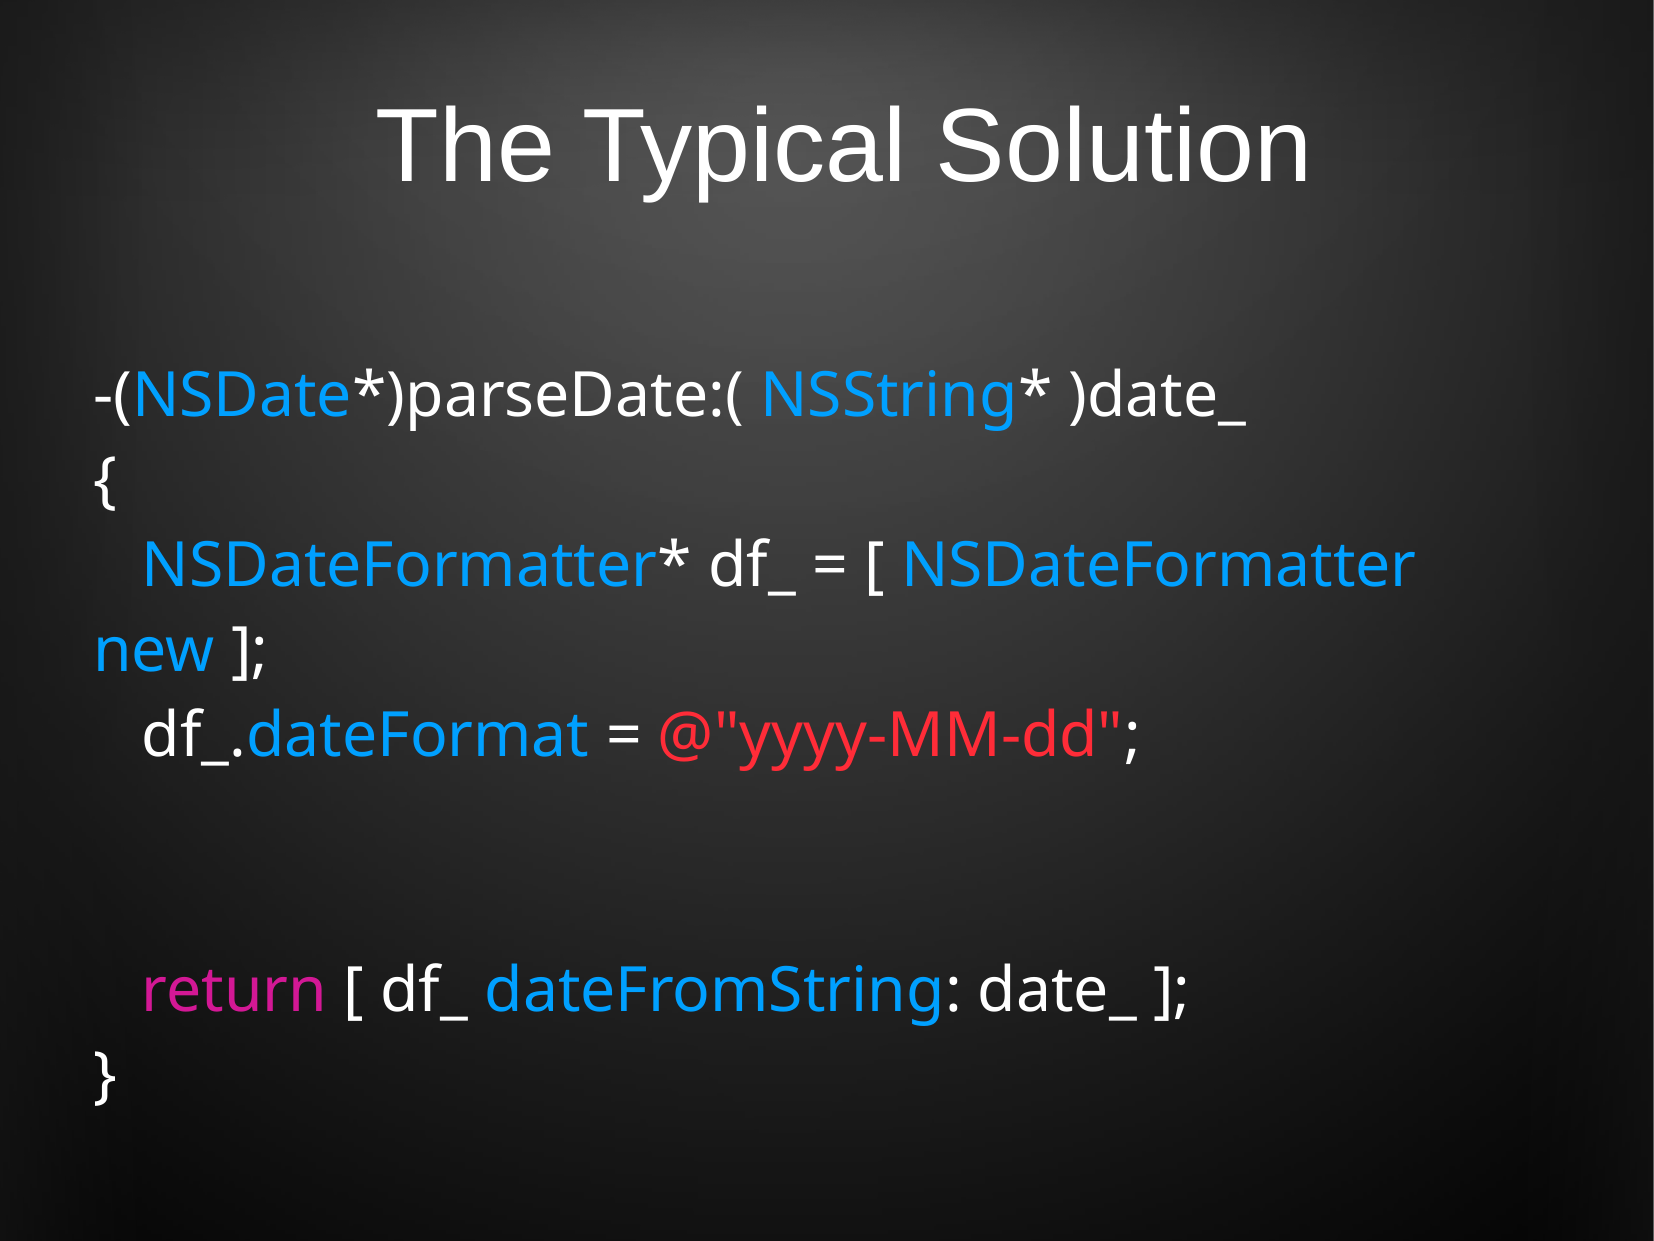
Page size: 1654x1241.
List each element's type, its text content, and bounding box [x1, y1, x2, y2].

text_box The Typical Solution [88, 79, 1601, 212]
picture [0, 0, 1654, 1241]
text_box -(NSDate*)parseDate:( NSString* )date_ { NSDateFormatter* df_ = [ NSDateFormatter new ]; df_.dateFormat = @"yyyy-MM-dd"; return [ df_ dateFromString: date_ ]; } [78, 342, 1595, 1028]
